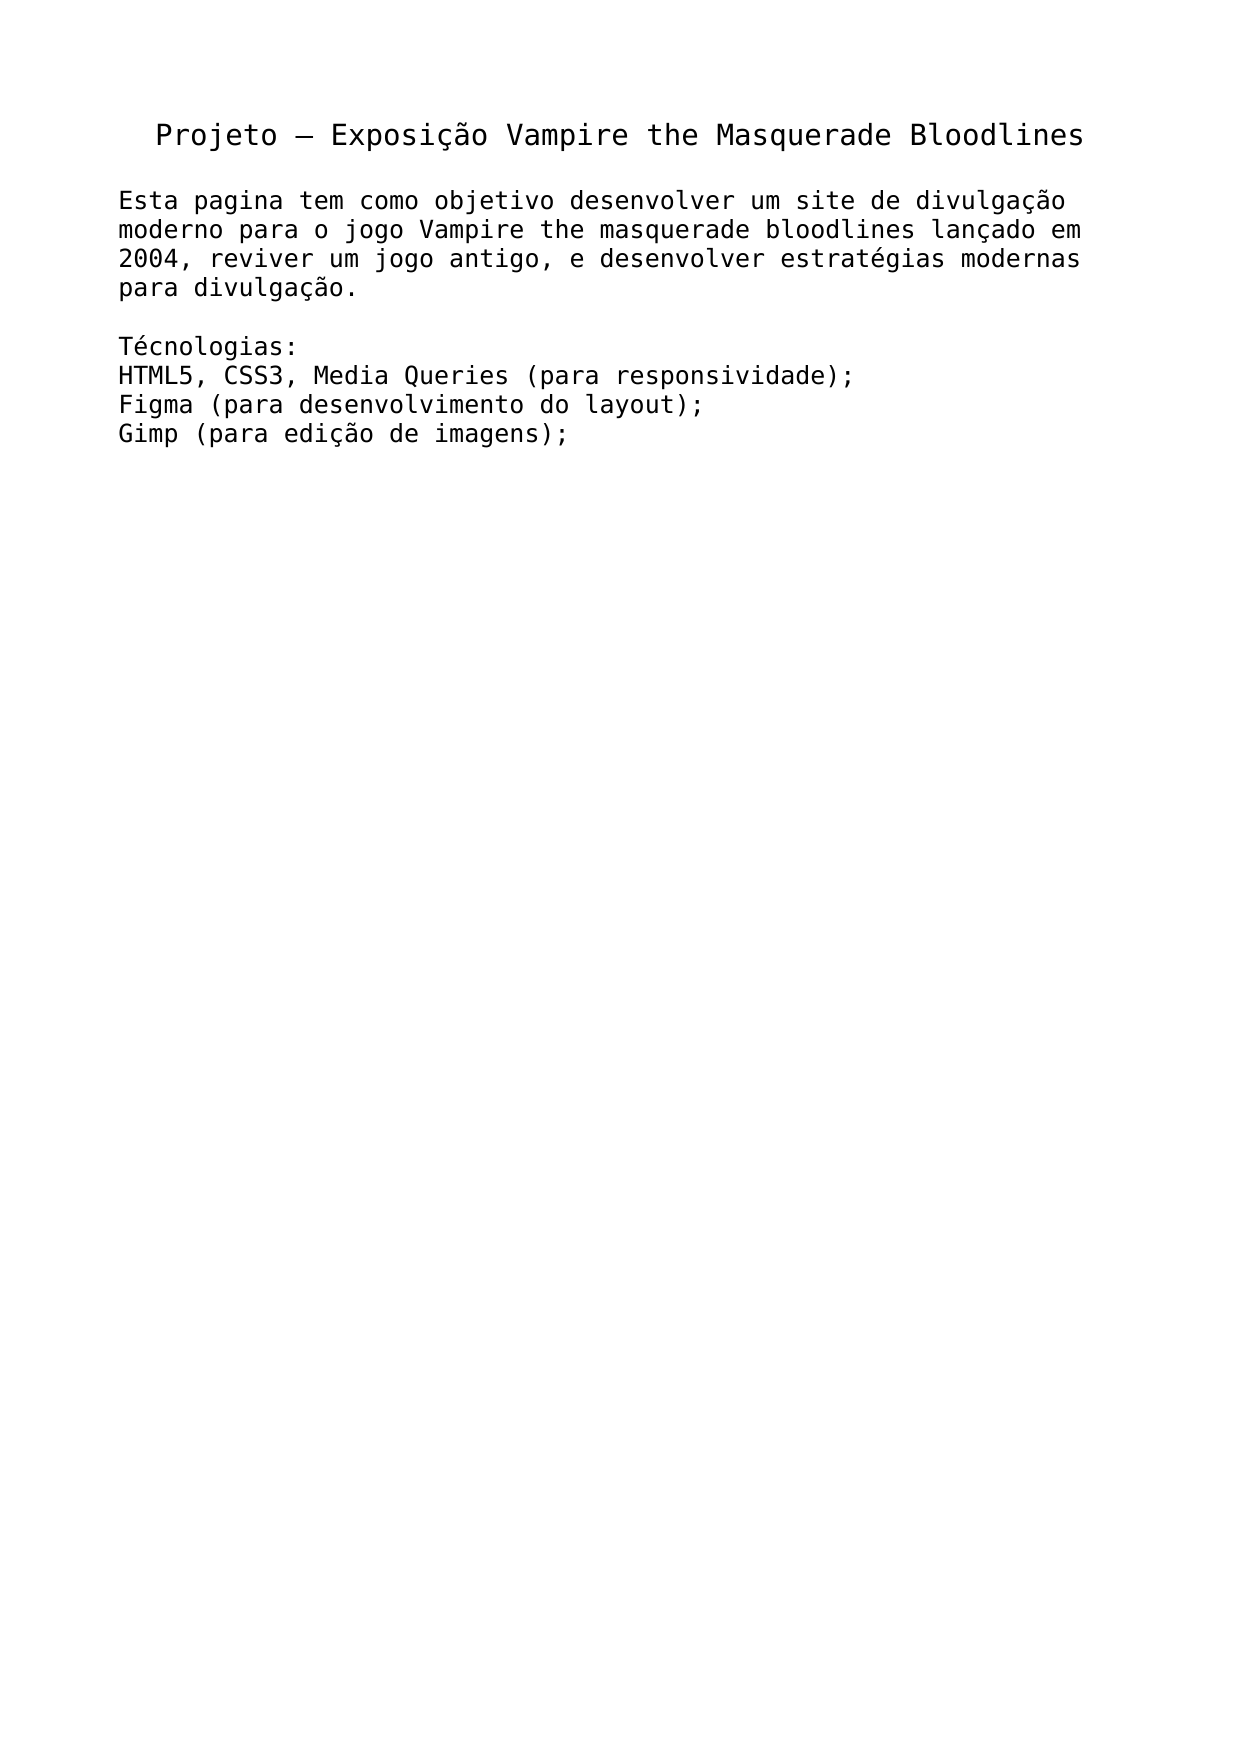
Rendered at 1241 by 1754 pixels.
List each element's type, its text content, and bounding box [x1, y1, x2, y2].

text Esta pagina tem como objetivo desenvolver um site de divulgação moderno para o jogo Vampire the masquerade bloodlines lançado em 2004, reviver um jogo antigo, e desenvolver estratégias modernas para divulgação. [118, 186, 1122, 303]
text Gimp (para edição de imagens); [118, 419, 1122, 448]
text HTML5, CSS3, Media Queries (para responsividade); [118, 361, 1122, 390]
text Projeto – Exposição Vampire the Masquerade Bloodlines [118, 118, 1122, 152]
text Técnologias: [118, 332, 1122, 361]
text Figma (para desenvolvimento do layout); [118, 390, 1122, 419]
